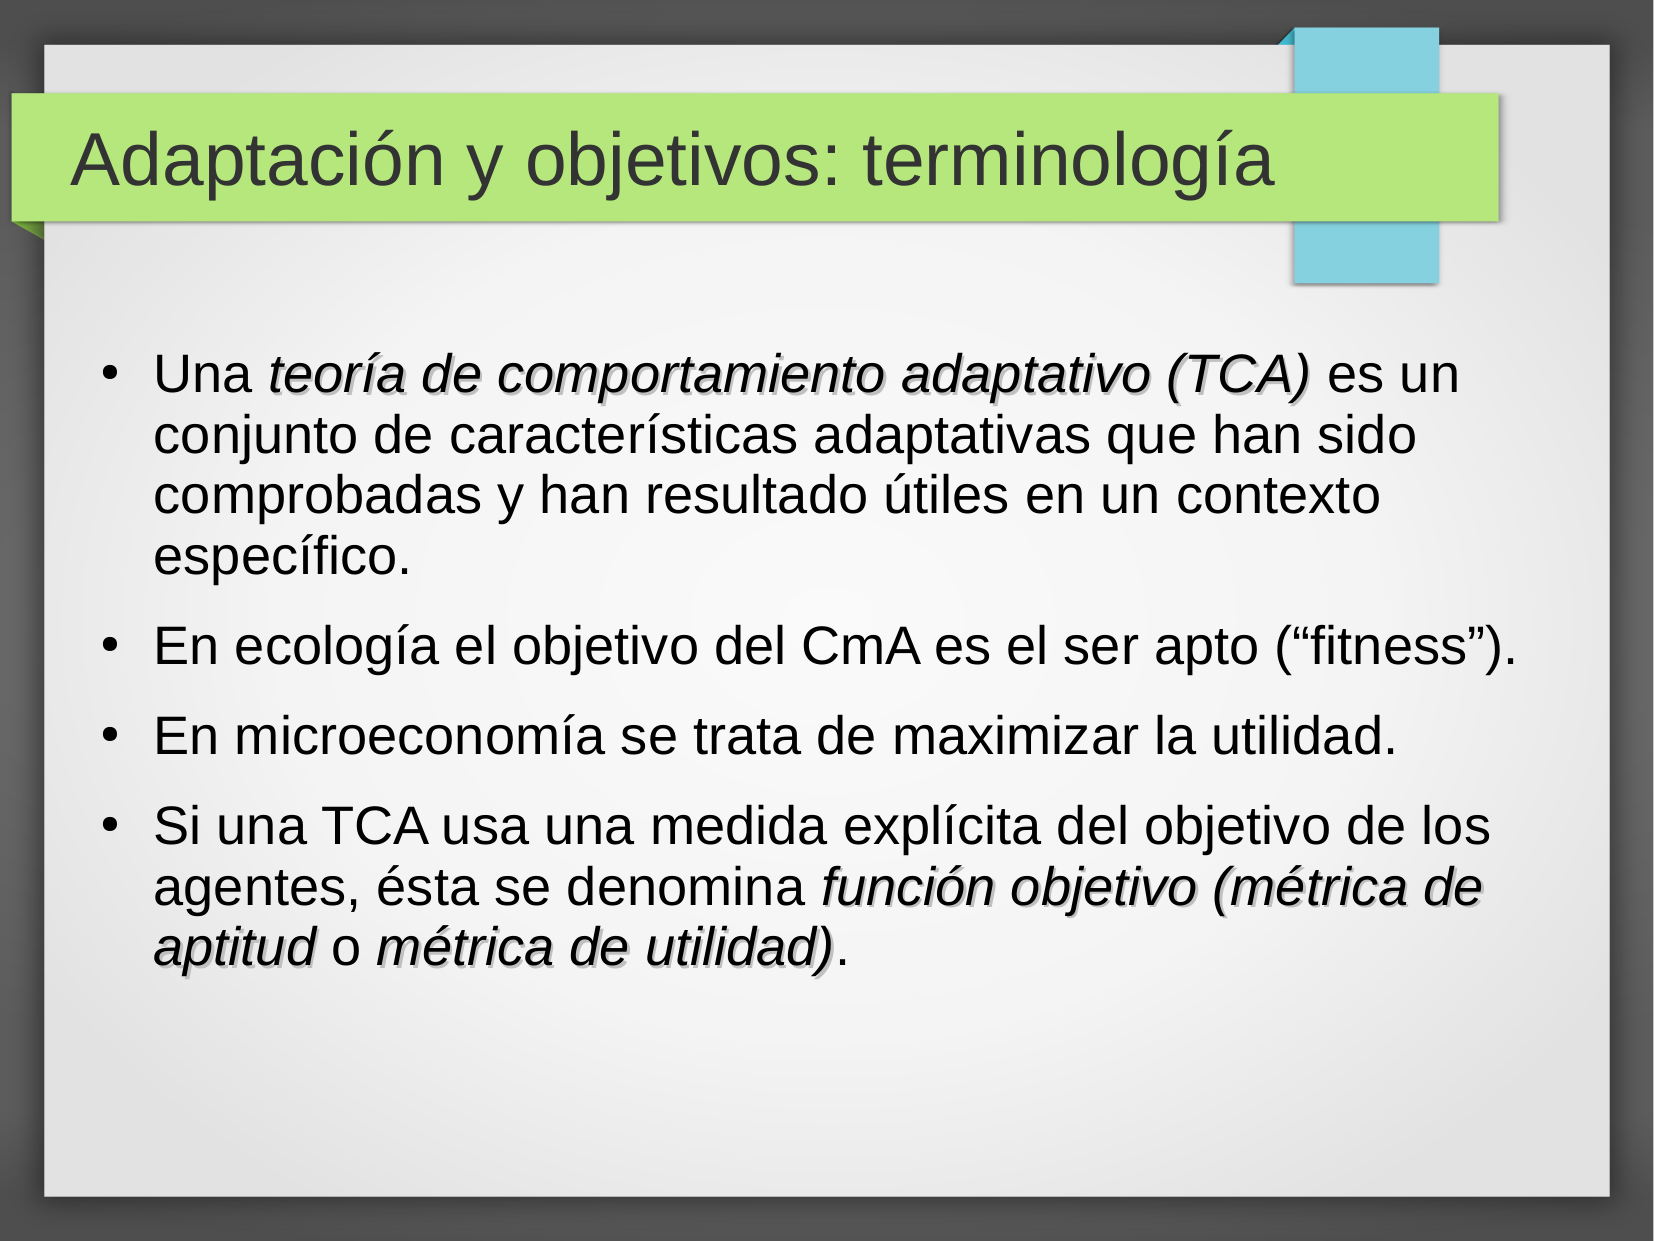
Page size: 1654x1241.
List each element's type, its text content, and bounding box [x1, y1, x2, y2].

picture [0, 0, 1654, 1241]
title Adaptación y objetivos: terminología [70, 106, 1406, 213]
list Una teoría de comportamiento adaptativo (TCA) es un conjunto de características adaptativas que han sido comprobadas y han resultado útiles en un contexto específico. En ecología el objetivo del CmA es el ser apto (“fitness”). En microeconomía se trata de maximizar la utilidad. Si una TCA usa una medida explícita del objetivo de los agentes, ésta se denomina función objetivo (métrica de aptitud o métrica de utilidad). [82, 343, 1538, 1063]
